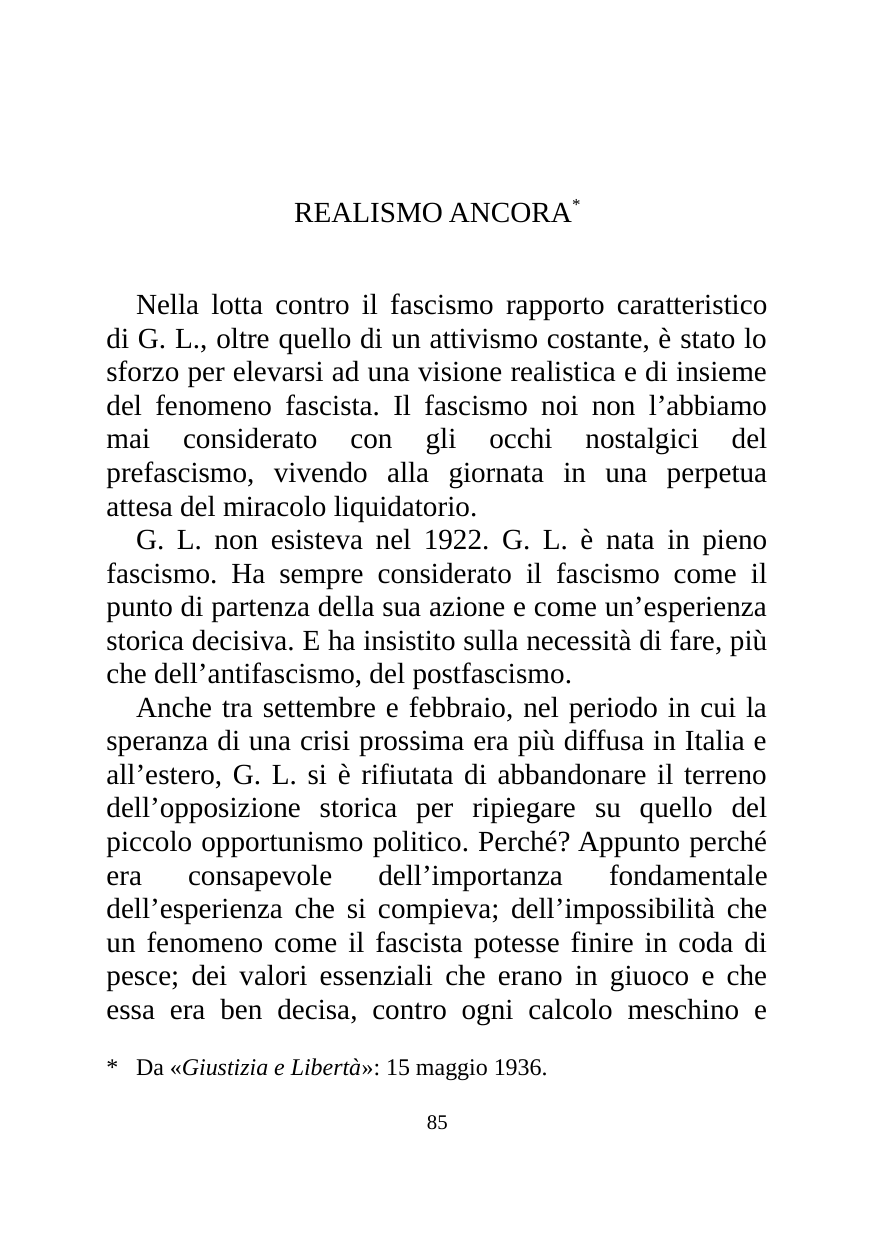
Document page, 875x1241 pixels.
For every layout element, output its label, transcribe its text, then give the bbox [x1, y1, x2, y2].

text Anche tra settembre e febbraio, nel periodo in cui la speranza di una crisi prossima era più diffusa in Italia e all’estero, G. L. si è rifiutata di abbandonare il terreno dell’opposizione storica per ripiegare su quello del piccolo opportunismo politico. Perché? Appunto perché era consapevole dell’importanza fondamentale dell’esperienza che si compieva; dell’impossibilità che un fenomeno come il fascista potesse finire in coda di pesce; dei valori essenziali che erano in giuoco e che essa era ben decisa, contro ogni calcolo meschino e [106, 690, 768, 1025]
subtitle REALISMO ANCORA [106, 195, 768, 228]
text G. L. non esisteva nel 1922. G. L. è nata in pieno fascismo. Ha sempre considerato il fascismo come il punto di partenza della sua azione e come un’esperienza storica decisiva. E ha insistito sulla necessità di fare, più che dell’antifascismo, del postfascismo. [106, 522, 768, 690]
text Nella lotta contro il fascismo rapporto caratteristico di G. L., oltre quello di un attivismo costante, è stato lo sforzo per elevarsi ad una visione realistica e di insieme del fenomeno fascista. Il fascismo noi non l’abbiamo mai considerato con gli occhi nostalgici del prefascismo, vivendo alla giornata in una perpetua attesa del miracolo liquidatorio. [106, 287, 768, 522]
text Da «Giustizia e Libertà»: 15 maggio 1936. [106, 1053, 768, 1080]
